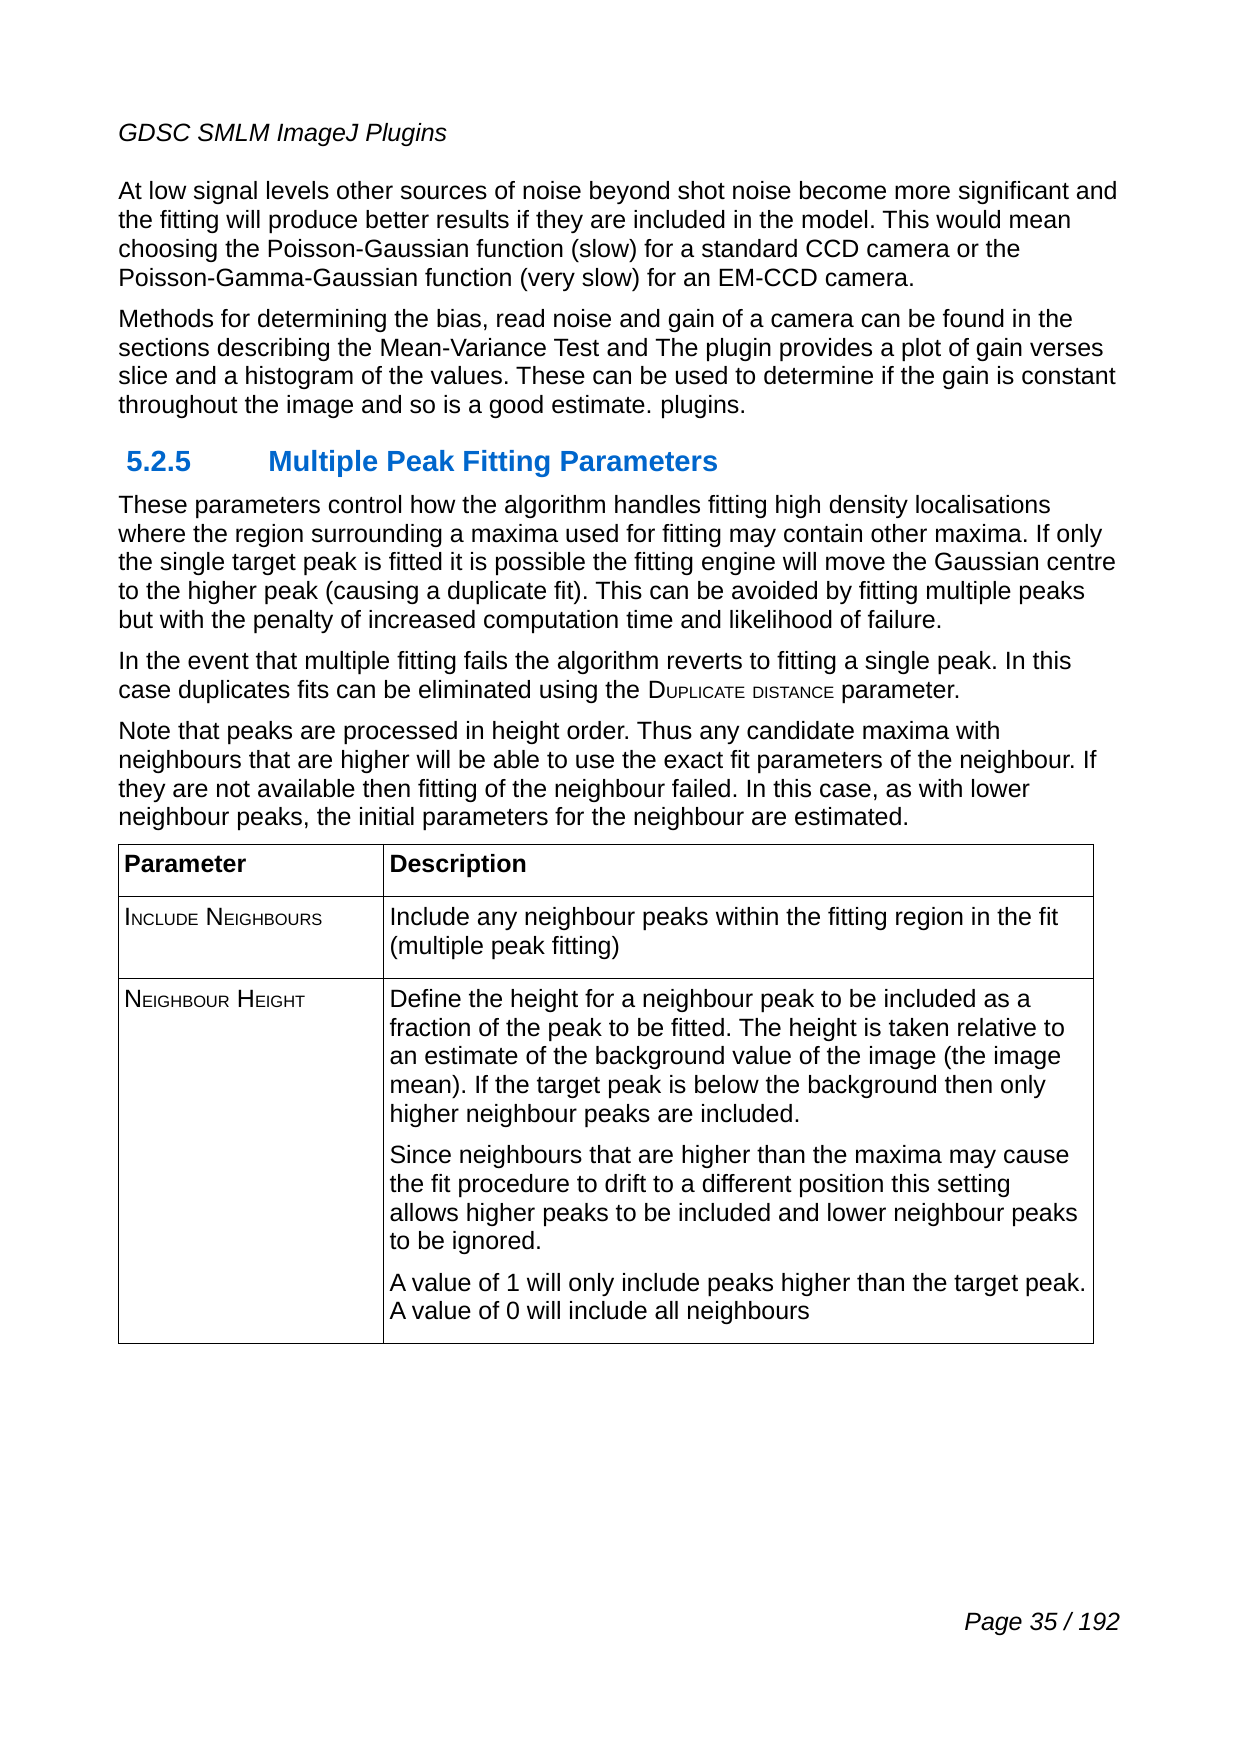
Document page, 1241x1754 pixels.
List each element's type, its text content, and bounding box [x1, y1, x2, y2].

table_cell Include Neighbours [119, 897, 383, 978]
subtitle Multiple Peak Fitting Parameters [118, 444, 1122, 477]
table_header Description [384, 845, 1093, 896]
text At low signal levels other sources of noise beyond shot noise become more significant and the fitting will produce better results if they are included in the model. This would mean choosing the Poisson-Gaussian function (slow) for a standard CCD camera or the Poisson-Gamma-Gaussian function (very slow) for an EM-CCD camera. [118, 176, 1122, 291]
table_cell Include any neighbour peaks within the fitting region in the fit (multiple peak fitting) [384, 897, 1093, 978]
text In the event that multiple fitting fails the algorithm reverts to fitting a single peak. In this case duplicates fits can be eliminated using the Duplicate distance parameter. [118, 646, 1122, 704]
table_cell Neighbour Height [119, 979, 383, 1343]
text Methods for determining the bias, read noise and gain of a camera can be found in the sections describing the Mean-Variance Test and The plugin provides a plot of gain verses slice and a histogram of the values. These can be used to determine if the gain is constant throughout the image and so is a good estimate. plugins. [118, 304, 1122, 419]
table_cell Define the height for a neighbour peak to be included as a fraction of the peak to be fitted. The height is taken relative to an estimate of the background value of the image (the image mean). If the target peak is below the background then only higher neighbour peaks are included. Since neighbours that are higher than the maxima may cause the fit procedure to drift to a different position this setting allows higher peaks to be included and lower neighbour peaks to be ignored. A value of 1 will only include peaks higher than the target peak. A value of 0 will include all neighbours [384, 979, 1093, 1343]
text Note that peaks are processed in height order. Thus any candidate maxima with neighbours that are higher will be able to use the exact fit parameters of the neighbour. If they are not available then fitting of the neighbour failed. In this case, as with lower neighbour peaks, the initial parameters for the neighbour are estimated. [118, 716, 1122, 831]
table_header Parameter [119, 845, 383, 896]
text These parameters control how the algorithm handles fitting high density localisations where the region surrounding a maxima used for fitting may contain other maxima. If only the single target peak is fitted it is possible the fitting engine will move the Gaussian centre to the higher peak (causing a duplicate fit). This can be avoided by fitting multiple peaks but with the penalty of increased computation time and likelihood of failure. [118, 490, 1122, 634]
